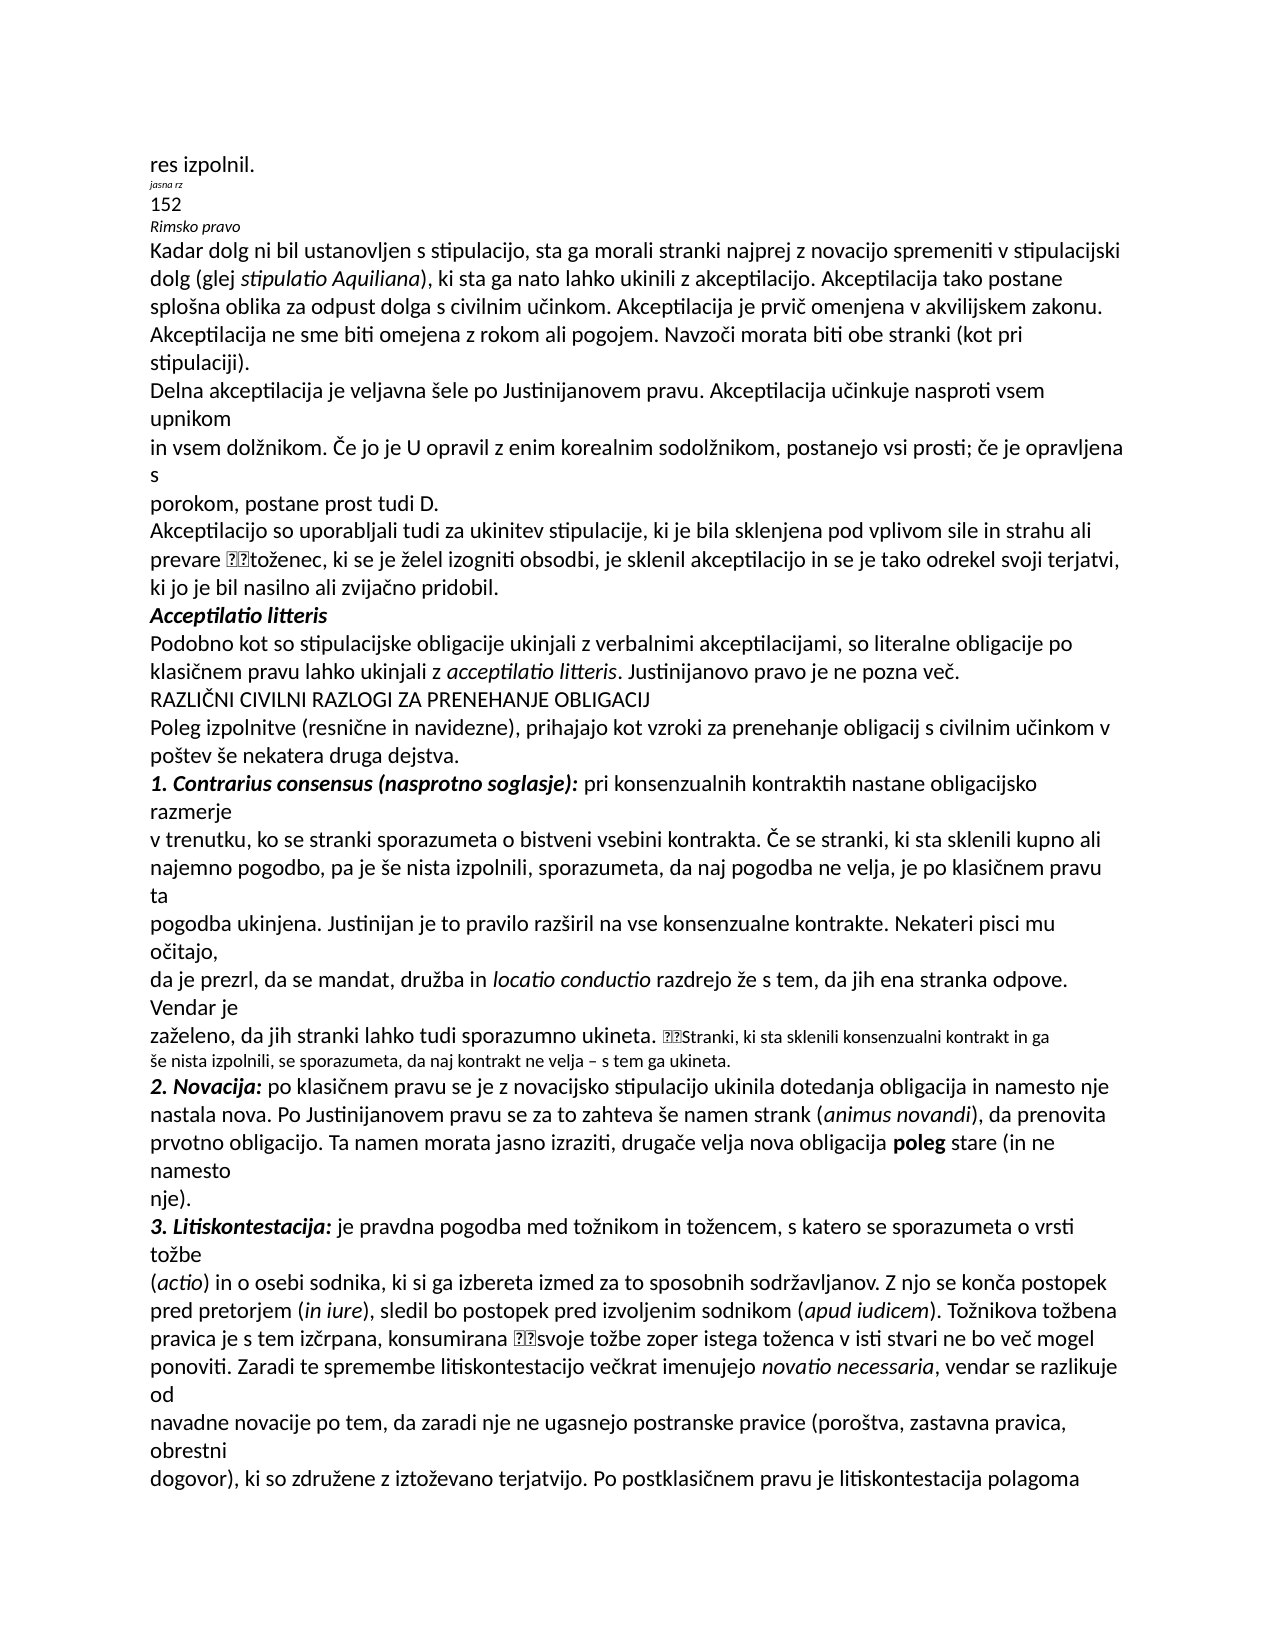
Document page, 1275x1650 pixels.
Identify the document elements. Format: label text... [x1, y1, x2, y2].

text RAZLIČNI CIVILNI RAZLOGI ZA PRENEHANJE OBLIGACIJ [150, 685, 1125, 713]
text Kadar dolg ni bil ustanovljen s stipulacijo, sta ga morali stranki najprej z novacijo spremeniti v stipulacijski [150, 236, 1125, 264]
text 3. Litiskontestacija: je pravdna pogodba med tožnikom in tožencem, s katero se sporazumeta o vrsti tožbe [150, 1212, 1125, 1268]
text Podobno kot so stipulacijske obligacije ukinjali z verbalnimi akceptilacijami, so literalne obligacije po [150, 629, 1125, 657]
text in vsem dolžnikom. Če jo je U opravil z enim korealnim sodolžnikom, postanejo vsi prosti; če je opravljena s [150, 433, 1125, 489]
text pogodba ukinjena. Justinijan je to pravilo razširil na vse konsenzualne kontrakte. Nekateri pisci mu očitajo, [150, 909, 1125, 965]
text Rimsko pravo [150, 216, 1125, 236]
text Delna akceptilacija je veljavna šele po Justinijanovem pravu. Akceptilacija učinkuje nasproti vsem upnikom [150, 377, 1125, 433]
text ponoviti. Zaradi te spremembe litiskontestacijo večkrat imenujejo novatio necessaria, vendar se razlikuje od [150, 1352, 1125, 1408]
text nje). [150, 1184, 1125, 1212]
text še nista izpolnili, se sporazumeta, da naj kontrakt ne velja – s tem ga ukineta. [150, 1049, 1125, 1072]
text 1. Contrarius consensus (nasprotno soglasje): pri konsenzualnih kontraktih nastane obligacijsko razmerje [150, 769, 1125, 825]
text Akceptilacija ne sme biti omejena z rokom ali pogojem. Navzoči morata biti obe stranki (kot pri stipulaciji). [150, 321, 1125, 377]
text poštev še nekatera druga dejstva. [150, 741, 1125, 769]
text v trenutku, ko se stranki sporazumeta o bistveni vsebini kontrakta. Če se stranki, ki sta sklenili kupno ali [150, 825, 1125, 853]
text zaželeno, da jih stranki lahko tudi sporazumno ukineta. Stranki, ki sta sklenili konsenzualni kontrakt in ga [150, 1021, 1125, 1049]
text dogovor), ki so združene z iztoževano terjatvijo. Po postklasičnem pravu je litiskontestacija polagoma [150, 1464, 1125, 1492]
text ki jo je bil nasilno ali zvijačno pridobil. [150, 573, 1125, 601]
text pred pretorjem (in iure), sledil bo postopek pred izvoljenim sodnikom (apud iudicem). Tožnikova tožbena [150, 1296, 1125, 1324]
text nastala nova. Po Justinijanovem pravu se za to zahteva še namen strank (animus novandi), da prenovita [150, 1100, 1125, 1128]
text klasičnem pravu lahko ukinjali z acceptilatio litteris. Justinijanovo pravo je ne pozna več. [150, 657, 1125, 685]
text pravica je s tem izčrpana, konsumirana svoje tožbe zoper istega toženca v isti stvari ne bo več mogel [150, 1324, 1125, 1352]
text Acceptilatio litteris [150, 601, 1125, 629]
text navadne novacije po tem, da zaradi nje ne ugasnejo postranske pravice (poroštva, zastavna pravica, obrestni [150, 1408, 1125, 1464]
text najemno pogodbo, pa je še nista izpolnili, sporazumeta, da naj pogodba ne velja, je po klasičnem pravu ta [150, 853, 1125, 909]
text res izpolnil. [150, 150, 1125, 178]
text 2. Novacija: po klasičnem pravu se je z novacijsko stipulacijo ukinila dotedanja obligacija in namesto nje [150, 1072, 1125, 1100]
text Akceptilacijo so uporabljali tudi za ukinitev stipulacije, ki je bila sklenjena pod vplivom sile in strahu ali [150, 517, 1125, 545]
text prvotno obligacijo. Ta namen morata jasno izraziti, drugače velja nova obligacija poleg stare (in ne namesto [150, 1128, 1125, 1184]
text da je prezrl, da se mandat, družba in locatio conductio razdrejo že s tem, da jih ena stranka odpove. Vendar je [150, 965, 1125, 1021]
text jasna rz [150, 178, 1125, 191]
text 152 [150, 191, 1125, 216]
text splošna oblika za odpust dolga s civilnim učinkom. Akceptilacija je prvič omenjena v akvilijskem zakonu. [150, 292, 1125, 321]
text (actio) in o osebi sodnika, ki si ga izbereta izmed za to sposobnih sodržavljanov. Z njo se konča postopek [150, 1268, 1125, 1296]
text Poleg izpolnitve (resnične in navidezne), prihajajo kot vzroki za prenehanje obligacij s civilnim učinkom v [150, 713, 1125, 741]
text prevare toženec, ki se je želel izogniti obsodbi, je sklenil akceptilacijo in se je tako odrekel svoji terjatvi, [150, 545, 1125, 573]
text porokom, postane prost tudi D. [150, 489, 1125, 517]
text dolg (glej stipulatio Aquiliana), ki sta ga nato lahko ukinili z akceptilacijo. Akceptilacija tako postane [150, 264, 1125, 292]
